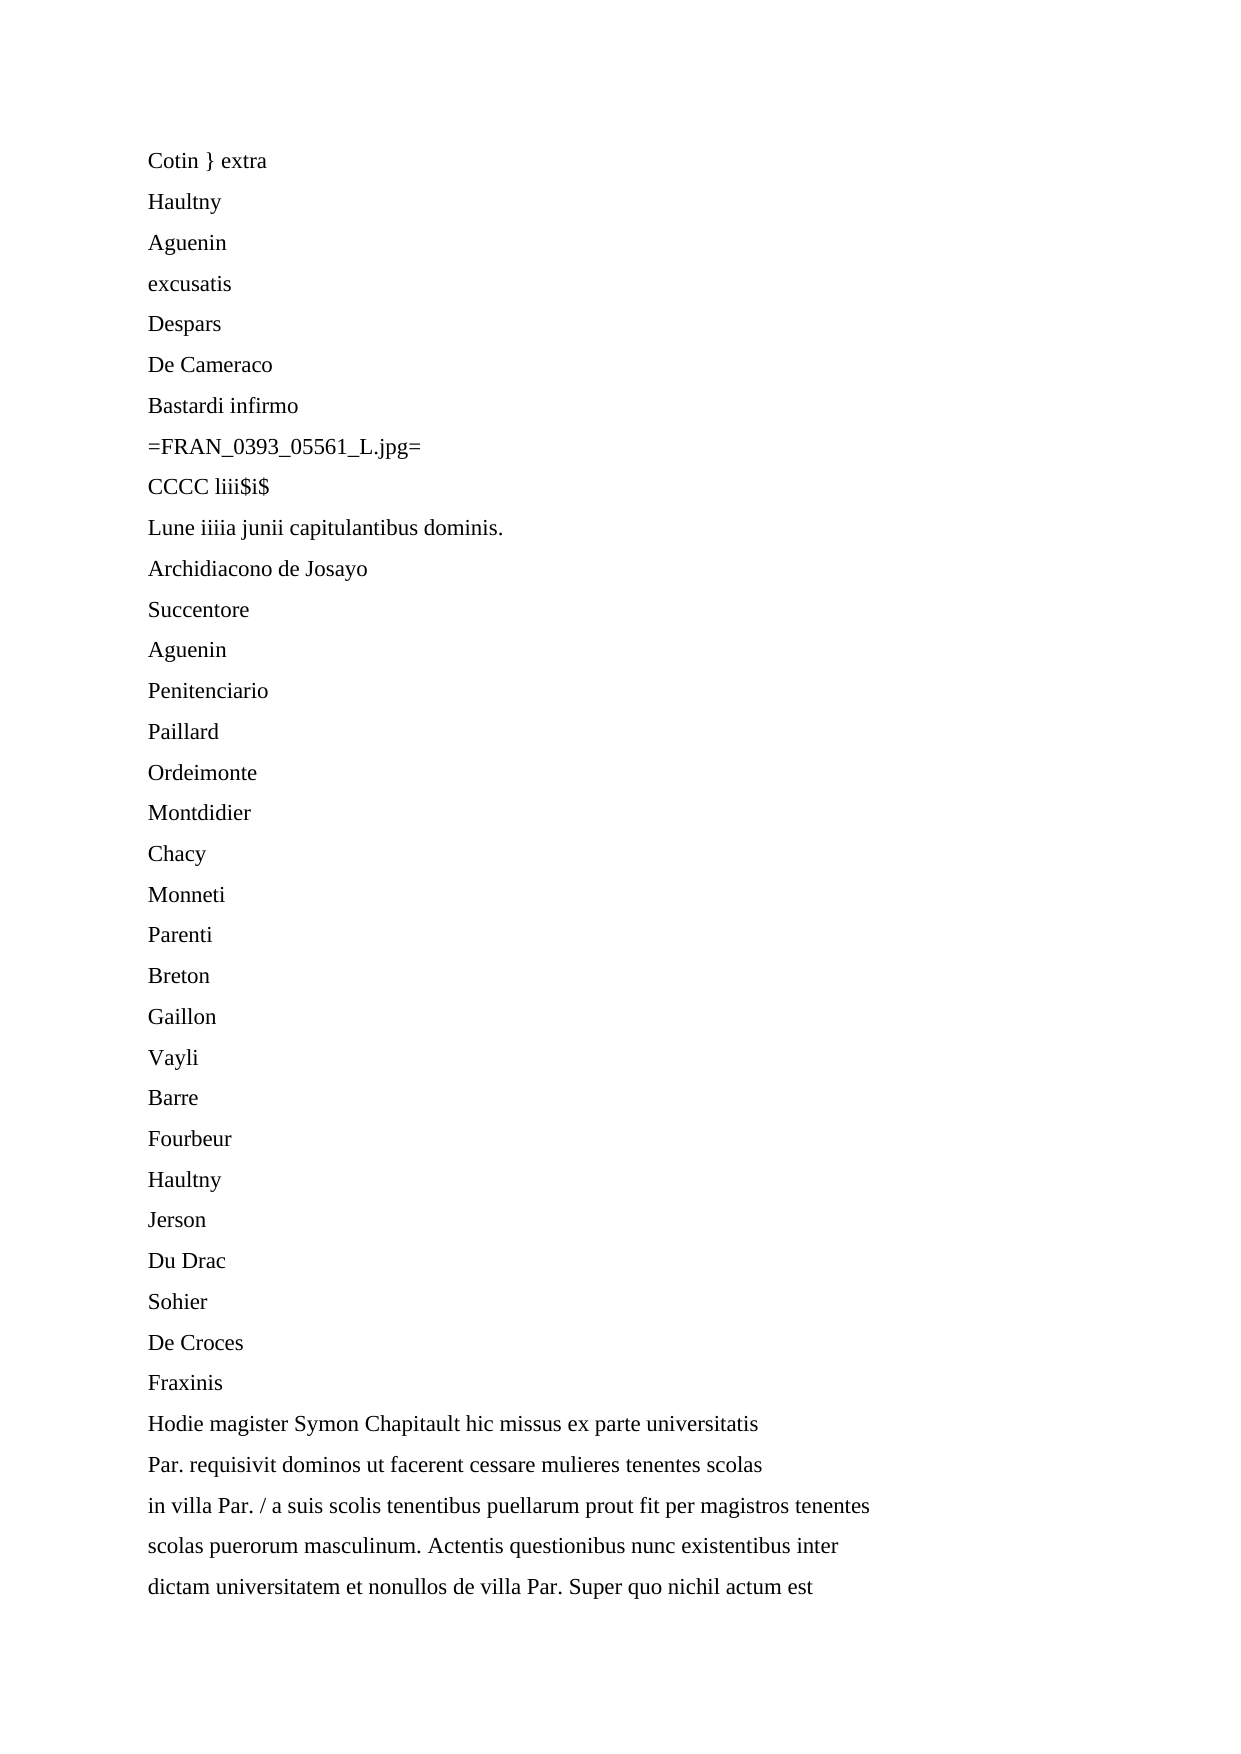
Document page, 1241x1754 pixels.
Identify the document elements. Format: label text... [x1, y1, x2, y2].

text Aguenin [148, 636, 1093, 663]
text Fourbeur [148, 1125, 1093, 1151]
text Succentore [148, 596, 1093, 622]
text Parenti [148, 921, 1093, 948]
text CCCC liii$i$ [148, 473, 1093, 500]
text Hodie magister Symon Chapitault hic missus ex parte universitatis [148, 1410, 1093, 1437]
text =FRAN_0393_05561_L.jpg= [148, 433, 1093, 459]
text Breton [148, 962, 1093, 988]
text Cotin } extra [148, 148, 1093, 174]
text Haultny [148, 188, 1093, 215]
text Despars [148, 311, 1093, 337]
text Ordeimonte [148, 758, 1093, 785]
text Jerson [148, 1207, 1093, 1233]
text Lune iiiia junii capitulantibus dominis. [148, 514, 1093, 541]
text Du Drac [148, 1247, 1093, 1274]
text Fraxinis [148, 1369, 1093, 1396]
text Haultny [148, 1166, 1093, 1192]
text Gaillon [148, 1003, 1093, 1029]
text Bastardi infirmo [148, 392, 1093, 418]
text Par. requisivit dominos ut facerent cessare mulieres tenentes scolas [148, 1451, 1093, 1477]
text Penitenciario [148, 677, 1093, 703]
text dictam universitatem et nonullos de villa Par. Super quo nichil actum est [148, 1573, 1093, 1599]
text Aguenin [148, 229, 1093, 255]
text Archidiacono de Josayo [148, 555, 1093, 581]
text Sohier [148, 1288, 1093, 1314]
text excusatis [148, 270, 1093, 296]
text De Cameraco [148, 351, 1093, 378]
text Barre [148, 1084, 1093, 1111]
text Montdidier [148, 799, 1093, 826]
text De Croces [148, 1329, 1093, 1355]
text in villa Par. / a suis scolis tenentibus puellarum prout fit per magistros tenentes [148, 1492, 1093, 1518]
text Monneti [148, 881, 1093, 907]
text Vayli [148, 1044, 1093, 1070]
text scolas puerorum masculinum. Actentis questionibus nunc existentibus inter [148, 1532, 1093, 1559]
text Paillard [148, 718, 1093, 744]
text Chacy [148, 840, 1093, 866]
